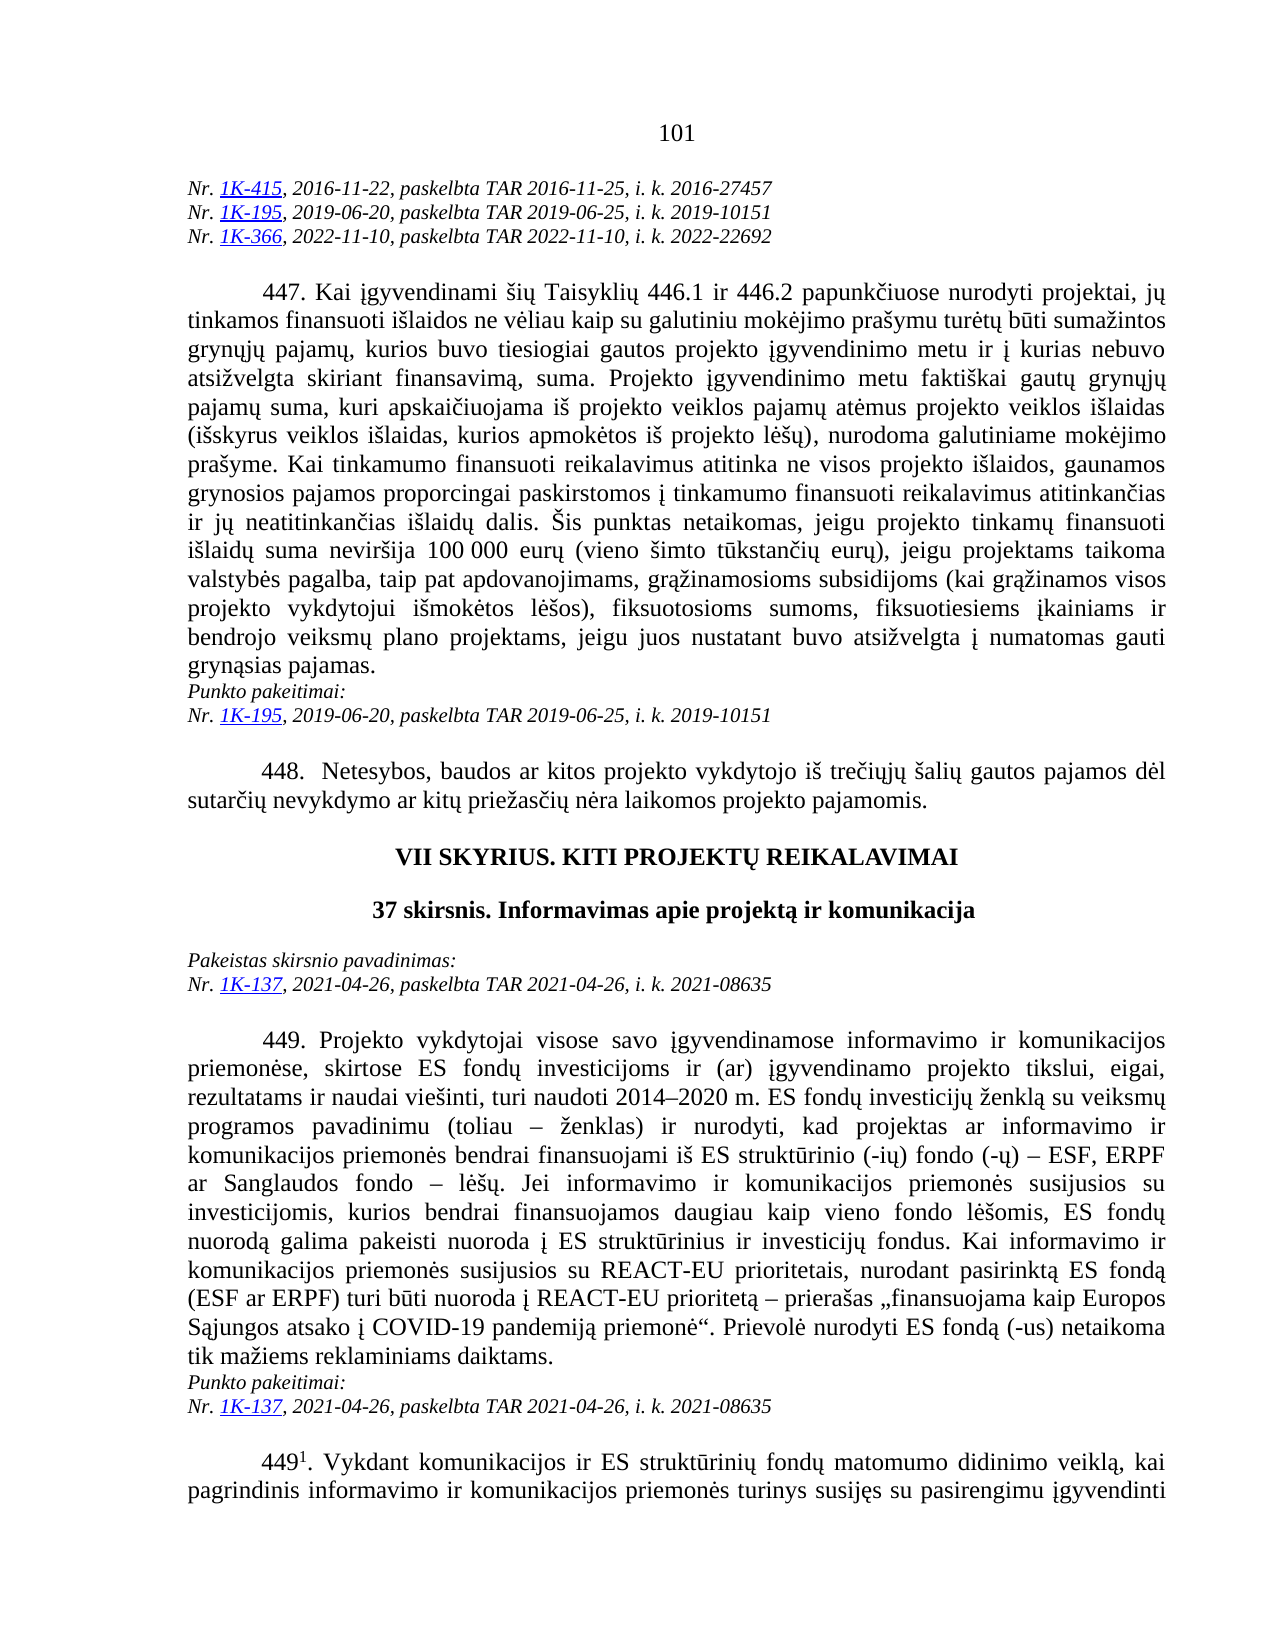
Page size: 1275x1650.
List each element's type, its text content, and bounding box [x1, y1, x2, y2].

text 448. Netesybos, baudos ar kitos projekto vykdytojo iš trečiųjų šalių gautos pajamos dėl sutarčių nevykdymo ar kitų priežasčių nėra laikomos projekto pajamomis. [187, 756, 1167, 813]
text VII SKYRIUS. KITI PROJEKTŲ REIKALAVIMAI [246, 842, 1107, 871]
text Nr. 1K-366, 2022-11-10, paskelbta TAR 2022-11-10, i. k. 2022-22692 [187, 224, 1167, 248]
text Punkto pakeitimai: [187, 1370, 1167, 1394]
text Nr. 1K-137, 2021-04-26, paskelbta TAR 2021-04-26, i. k. 2021-08635 [187, 1394, 1167, 1418]
text 447. Kai įgyvendinami šių Taisyklių 446.1 ir 446.2 papunkčiuose nurodyti projektai, jų tinkamos finansuoti išlaidos ne vėliau kaip su galutiniu mokėjimo prašymu turėtų būti sumažintos grynųjų pajamų, kurios buvo tiesiogiai gautos projekto įgyvendinimo metu ir į kurias nebuvo atsižvelgta skiriant finansavimą, suma. Projekto įgyvendinimo metu faktiškai gautų grynųjų pajamų suma, kuri apskaičiuojama iš projekto veiklos pajamų atėmus projekto veiklos išlaidas (išskyrus veiklos išlaidas, kurios apmokėtos iš projekto lėšų), nurodoma galutiniame mokėjimo prašyme. Kai tinkamumo finansuoti reikalavimus atitinka ne visos projekto išlaidos, gaunamos grynosios pajamos proporcingai paskirstomos į tinkamumo finansuoti reikalavimus atitinkančias ir jų neatitinkančias išlaidų dalis. Šis punktas netaikomas, jeigu projekto tinkamų finansuoti išlaidų suma neviršija 100 000 eurų (vieno šimto tūkstančių eurų), jeigu projektams taikoma valstybės pagalba, taip pat apdovanojimams, grąžinamosioms subsidijoms (kai grąžinamos visos projekto vykdytojui išmokėtos lėšos), fiksuotosioms sumoms, fiksuotiesiems įkainiams ir bendrojo veiksmų plano projektams, jeigu juos nustatant buvo atsižvelgta į numatomas gauti grynąsias pajamas. [187, 277, 1167, 679]
text Nr. 1K-195, 2019-06-20, paskelbta TAR 2019-06-25, i. k. 2019-10151 [187, 703, 1167, 727]
text 449. Projekto vykdytojai visose savo įgyvendinamose informavimo ir komunikacijos priemonėse, skirtose ES fondų investicijoms ir (ar) įgyvendinamo projekto tikslui, eigai, rezultatams ir naudai viešinti, turi naudoti 2014–2020 m. ES fondų investicijų ženklą su veiksmų programos pavadinimu (toliau – ženklas) ir nurodyti, kad projektas ar informavimo ir komunikacijos priemonės bendrai finansuojami iš ES struktūrinio (-ių) fondo (-ų) – ESF, ERPF ar Sanglaudos fondo – lėšų. Jei informavimo ir komunikacijos priemonės susijusios su investicijomis, kurios bendrai finansuojamos daugiau kaip vieno fondo lėšomis, ES fondų nuorodą galima pakeisti nuoroda į ES struktūrinius ir investicijų fondus. Kai informavimo ir komunikacijos priemonės susijusios su REACT-EU prioritetais, nurodant pasirinktą ES fondą (ESF ar ERPF) turi būti nuoroda į REACT-EU prioritetą – prierašas „finansuojama kaip Europos Sąjungos atsako į COVID-19 pandemiją priemonė“. Prievolė nurodyti ES fondą (-us) netaikoma tik mažiems reklaminiams daiktams. [187, 1025, 1167, 1370]
text 4491. Vykdant komunikacijos ir ES struktūrinių fondų matomumo didinimo veiklą, kai pagrindinis informavimo ir komunikacijos priemonės turinys susijęs su pasirengimu įgyvendinti [187, 1447, 1167, 1504]
text Nr. 1K-137, 2021-04-26, paskelbta TAR 2021-04-26, i. k. 2021-08635 [187, 972, 1167, 996]
text Pakeistas skirsnio pavadinimas: [187, 948, 1167, 972]
text Nr. 1K-415, 2016-11-22, paskelbta TAR 2016-11-25, i. k. 2016-27457 [187, 176, 1167, 200]
subtitle 37 skirsnis. Informavimas apie projektą ir komunikacija [246, 895, 1107, 924]
text Nr. 1K-195, 2019-06-20, paskelbta TAR 2019-06-25, i. k. 2019-10151 [187, 200, 1167, 224]
text Punkto pakeitimai: [187, 679, 1167, 703]
